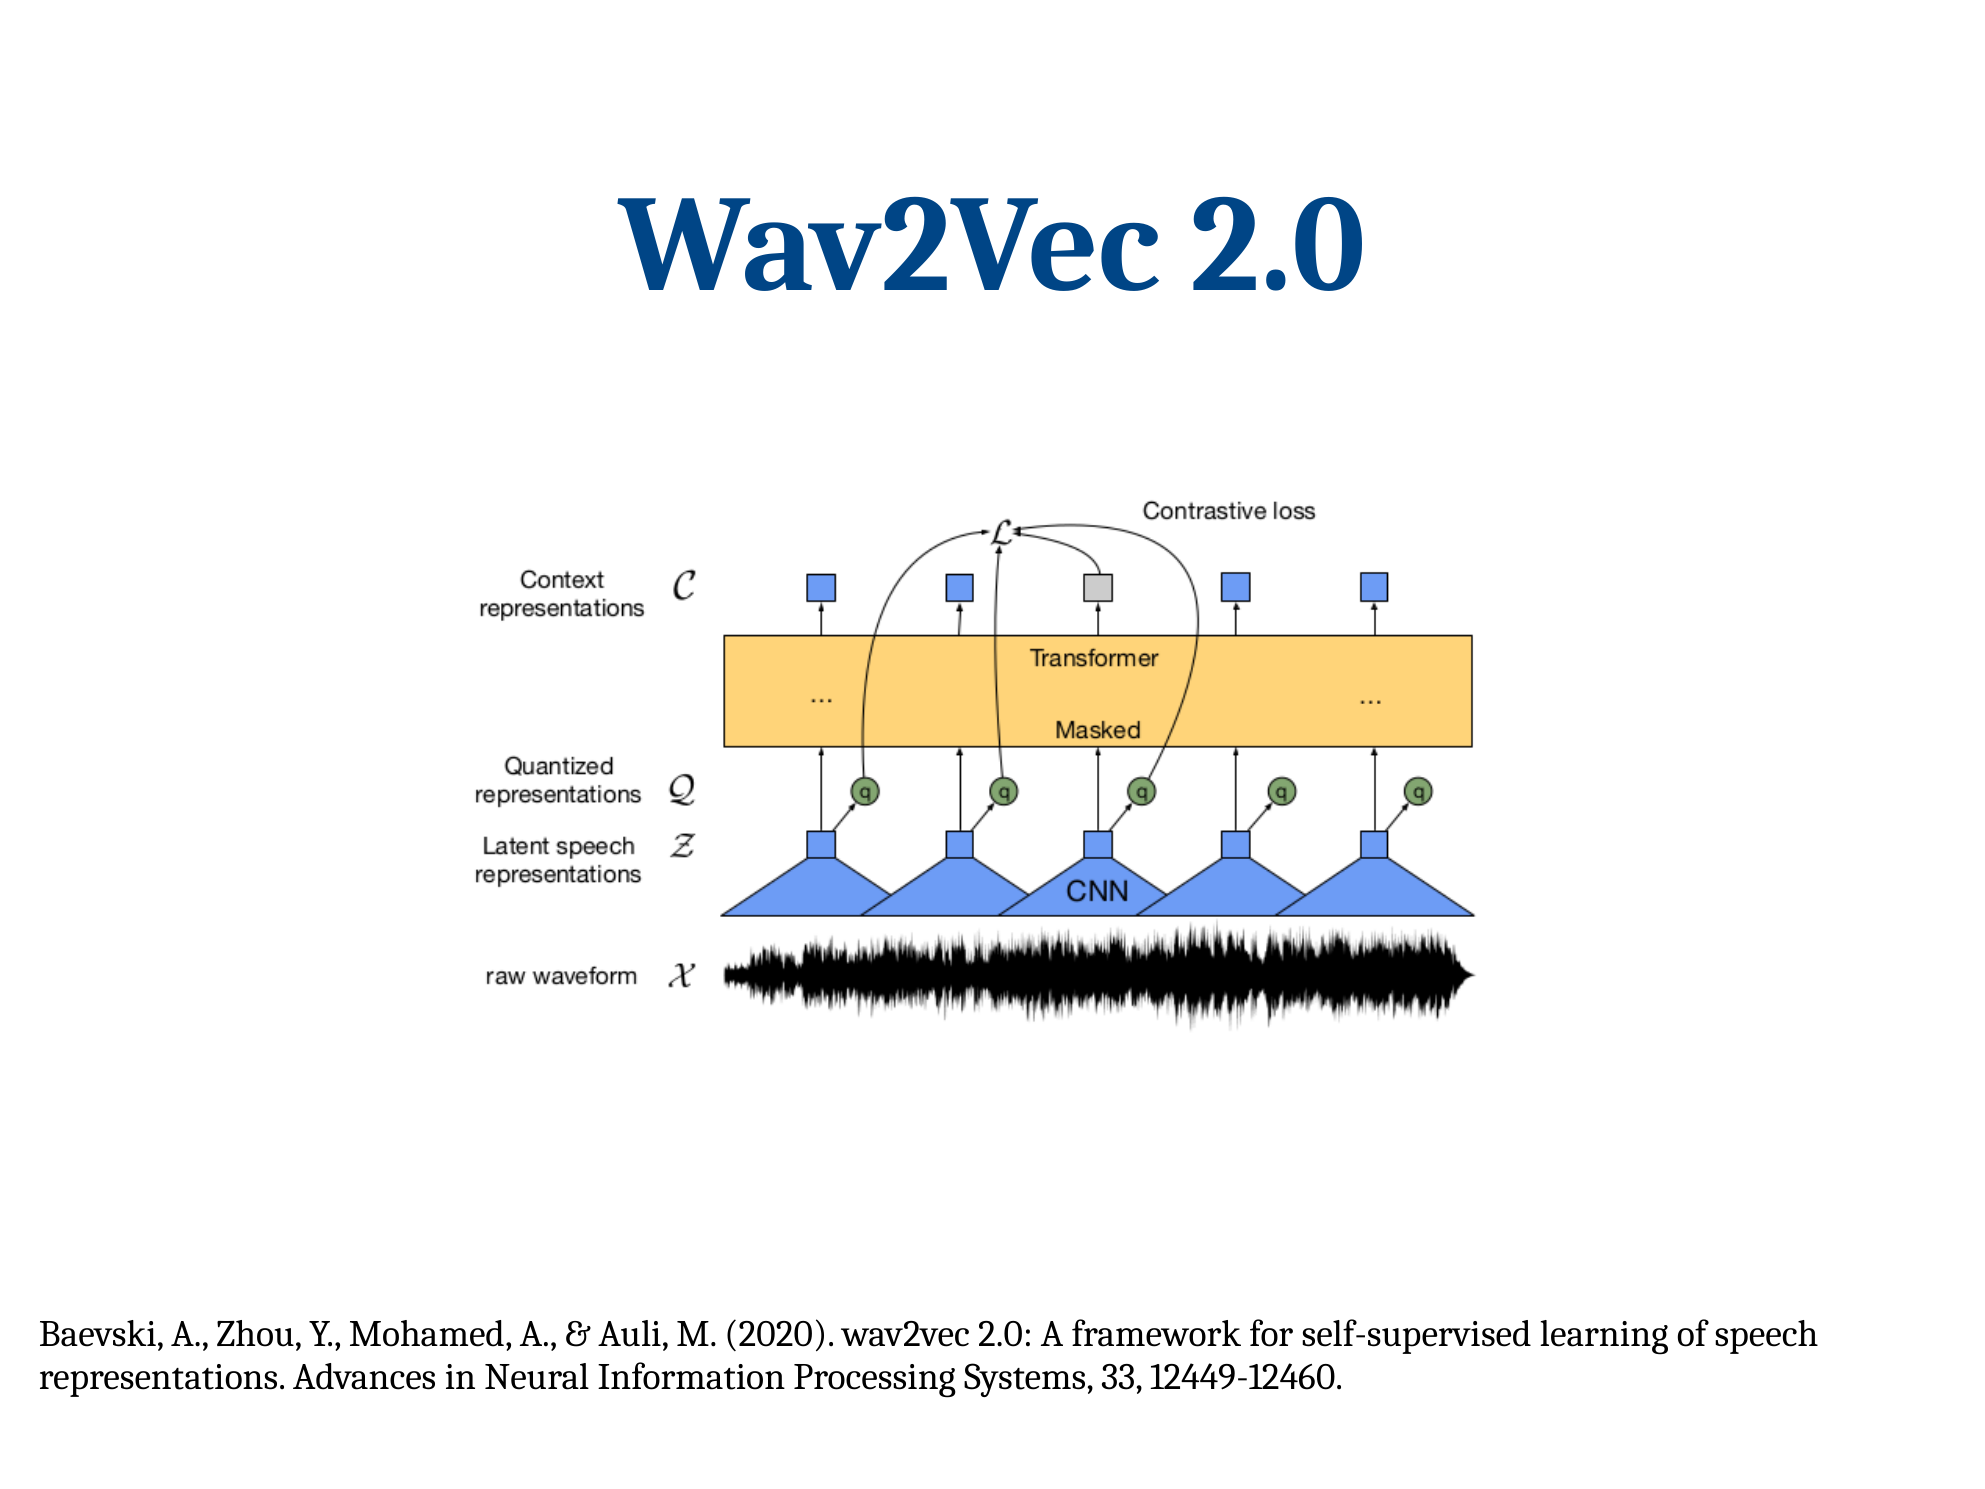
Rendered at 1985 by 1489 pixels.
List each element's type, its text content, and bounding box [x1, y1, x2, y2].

title Wav2Vec 2.0 [99, 59, 1885, 432]
picture [403, 430, 1581, 1061]
text_box Baevski, A., Zhou, Y., Mohamed, A., & Auli, M. (2020). wav2vec 2.0: A framework for self-supervised learning of speech representations. Advances in Neural Information Processing Systems, 33, 12449-12460. [24, 1305, 1960, 1408]
